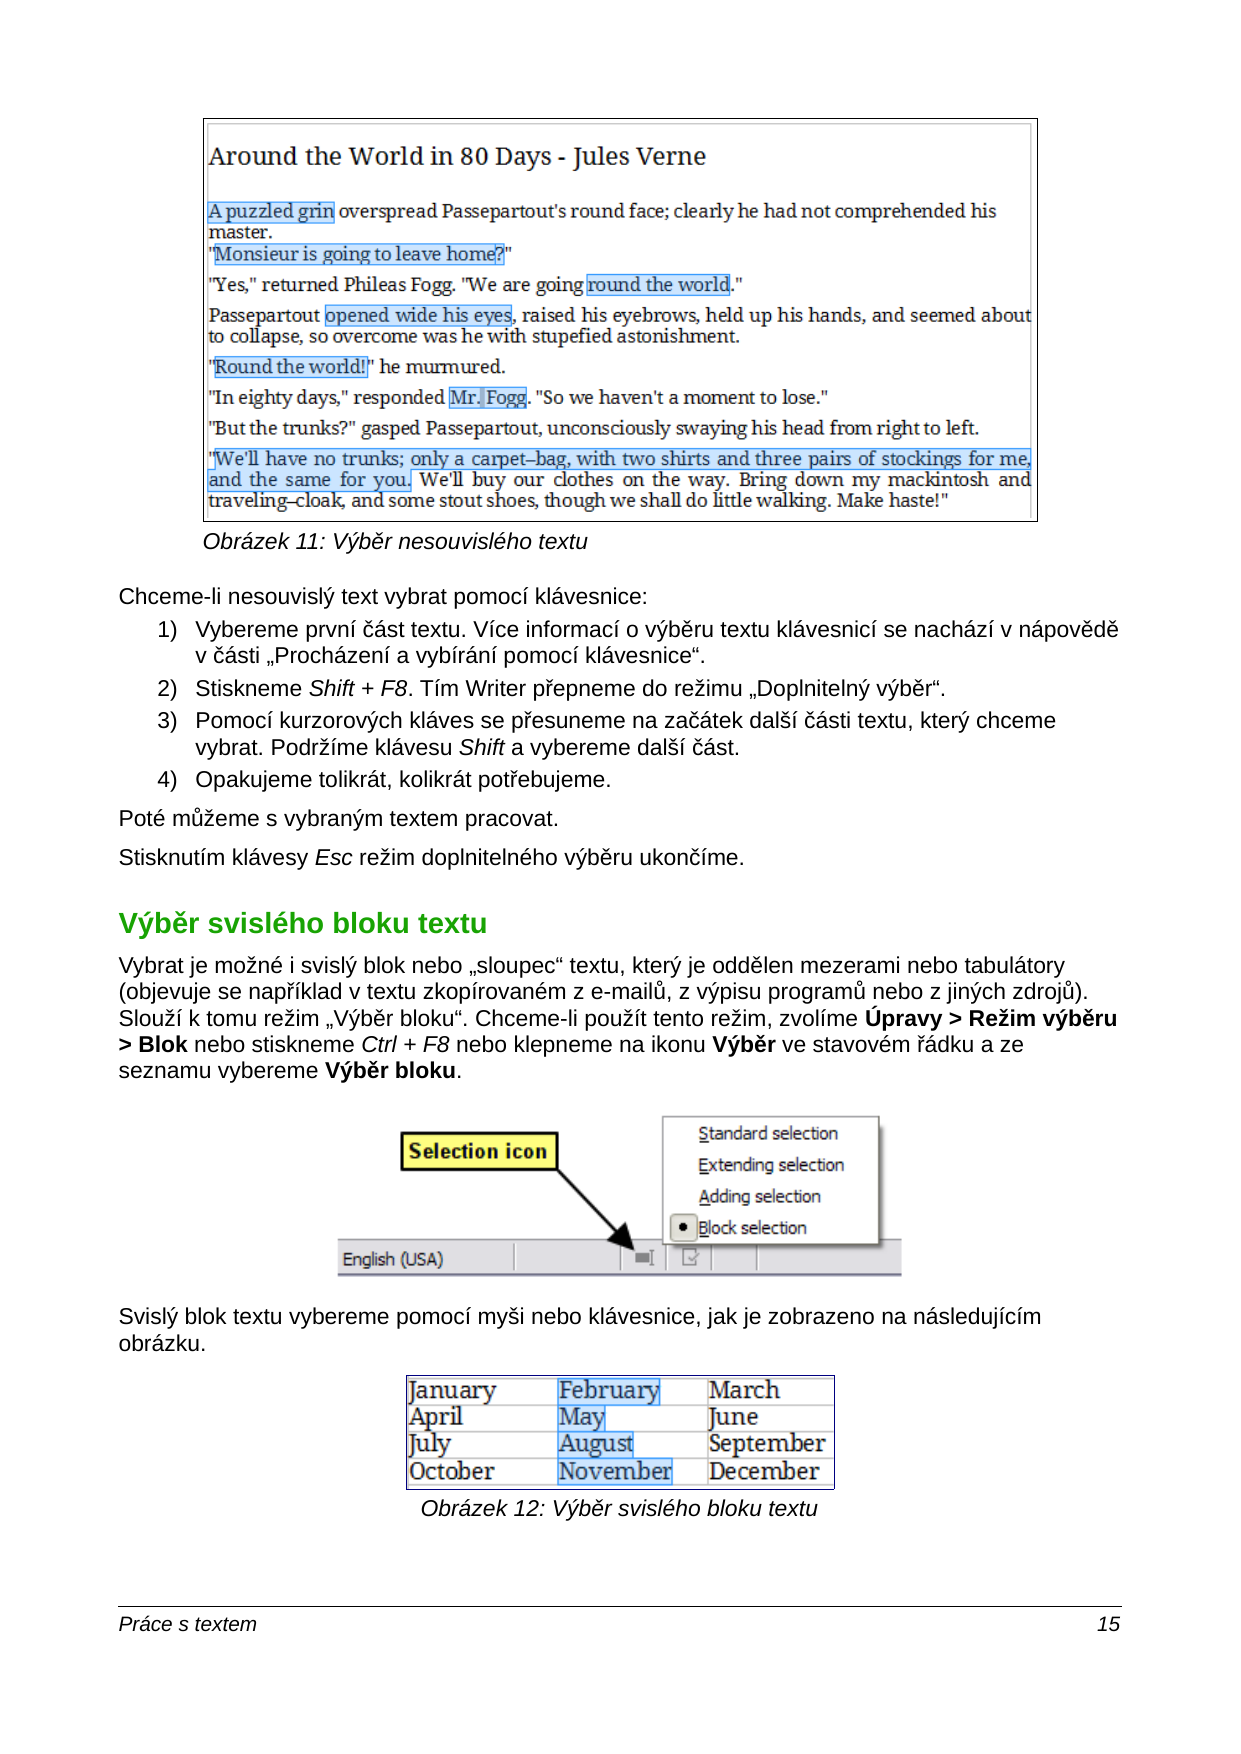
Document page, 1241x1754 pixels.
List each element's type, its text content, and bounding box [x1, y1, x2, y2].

picture [407, 1376, 834, 1489]
list Stiskneme Shift + F8. Tím Writer přepneme do režimu „Doplnitelný výběr“. [177, 675, 1122, 701]
list Pomocí kurzorových kláves se přesuneme na začátek další části textu, který chceme vybrat. Podržíme klávesu Shift a vybereme další část. [177, 707, 1122, 760]
text Obrázek 12: Výběr svislého bloku textu [393, 1495, 848, 1522]
text Vybrat je možné i svislý blok nebo „sloupec“ textu, který je oddělen mezerami nebo tabulátory (objevuje se například v textu zkopírovaném z e-mailů, z výpisu programů nebo z jiných zdrojů). Slouží k tomu režim „Výběr bloku“. Chceme-li použít tento režim, zvolíme Úpravy > Režim výběru > Blok nebo stiskneme Ctrl + F8 nebo klepneme na ikonu Výběr ve stavovém řádku a ze seznamu vybereme Výběr bloku. [118, 952, 1122, 1084]
picture [206, 122, 1034, 518]
text Stisknutím klávesy Esc režim doplnitelného výběru ukončíme. [118, 844, 1122, 870]
text Poté můžeme s vybraným textem pracovat. [118, 805, 1122, 832]
subtitle Výběr svislého bloku textu [118, 906, 1122, 939]
text Svislý blok textu vybereme pomocí myši nebo klávesnice, jak je zobrazeno na následujícím obrázku. [118, 1303, 1122, 1356]
picture [335, 1102, 905, 1280]
list Chceme-li nesouvislý text vybrat pomocí klávesnice: [118, 583, 1122, 609]
text Obrázek 11: Výběr nesouvislého textu [202, 528, 1038, 555]
list Opakujeme tolikrát, kolikrát potřebujeme. [177, 766, 1122, 793]
list Vybereme první část textu. Více informací o výběru textu klávesnicí se nachází v nápovědě v části „Procházení a vybírání pomocí klávesnice“. [177, 616, 1122, 668]
